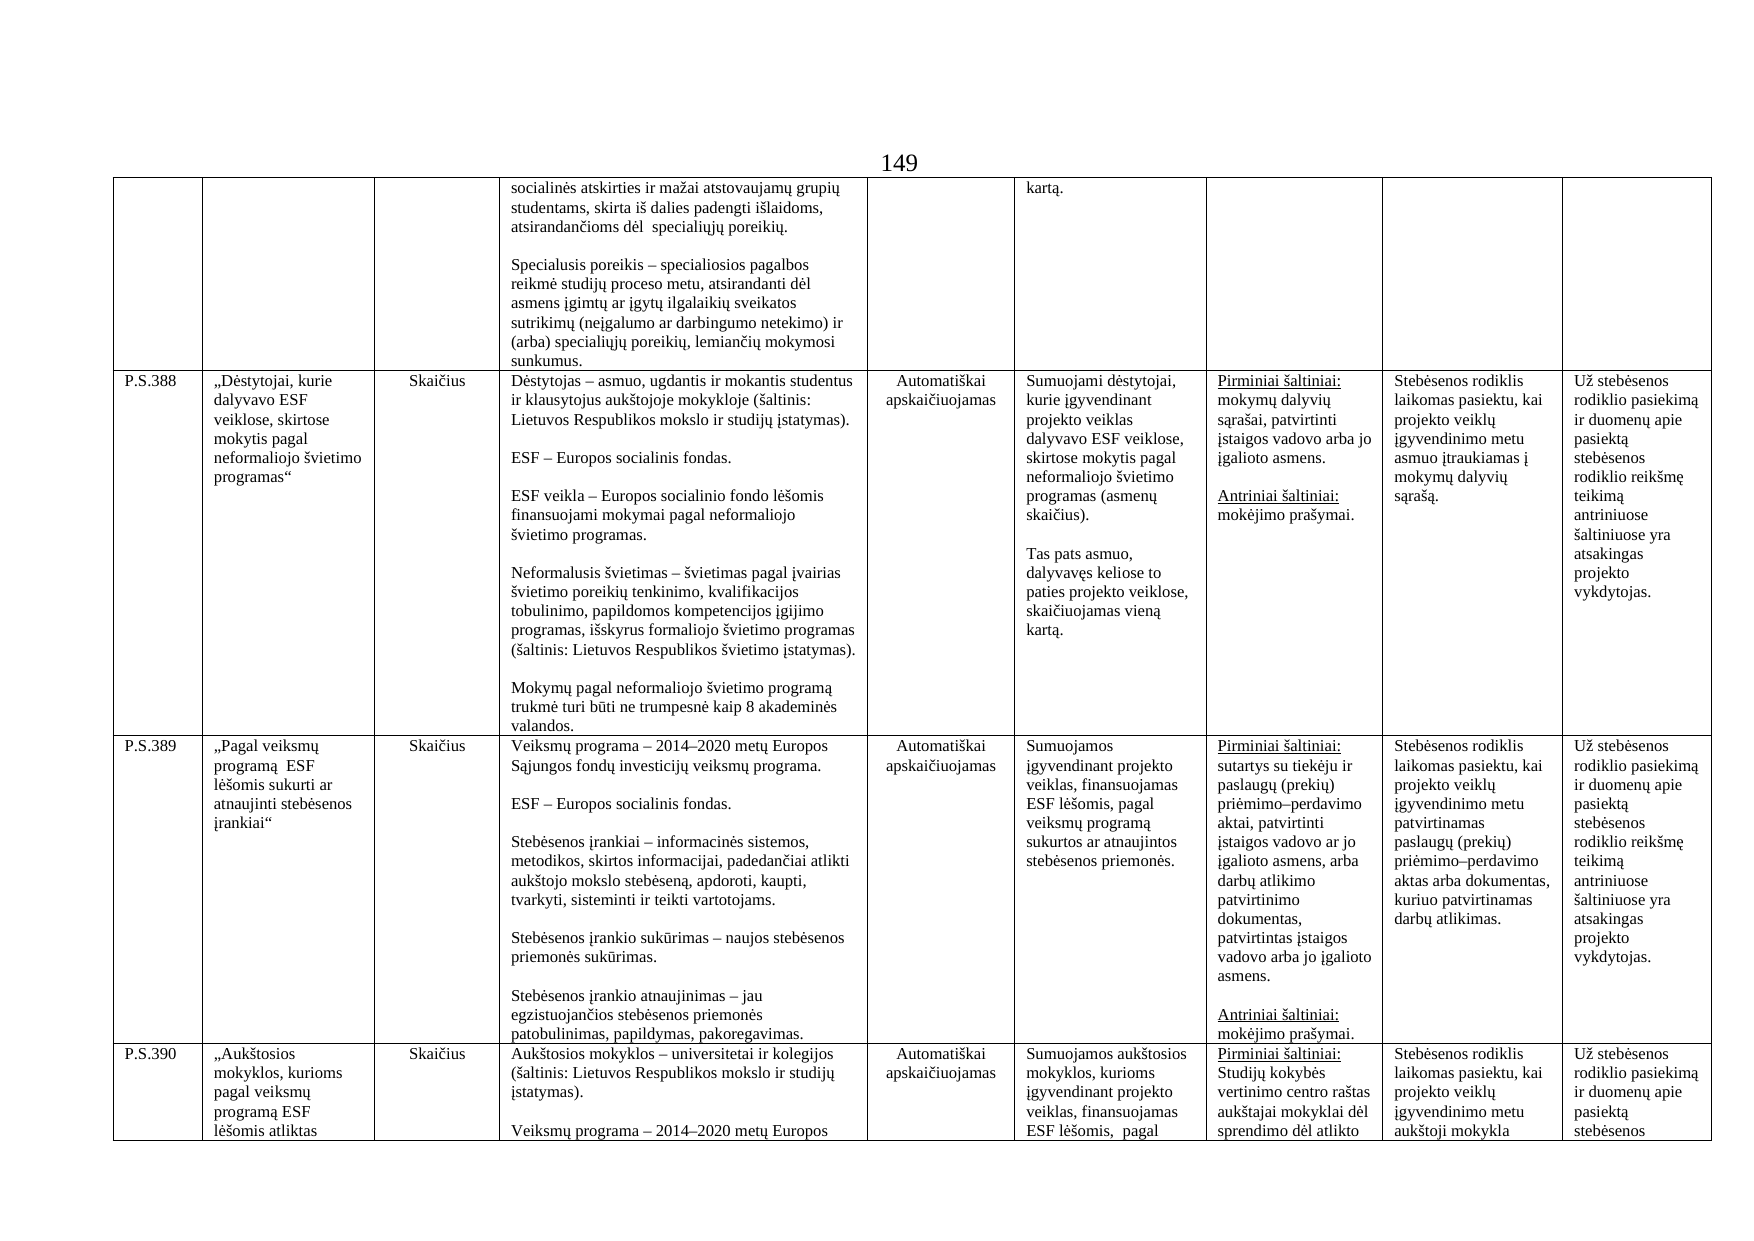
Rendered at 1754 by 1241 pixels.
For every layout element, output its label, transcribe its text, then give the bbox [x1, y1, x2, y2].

table_cell [114, 178, 202, 370]
table_cell Pirminiai šaltiniai: Studijų kokybės vertinimo centro raštas aukštajai mokyklai dėl sprendimo dėl atlikto [1207, 1044, 1382, 1140]
table_cell Sumuojamos aukštosios mokyklos, kurioms įgyvendinant projekto veiklas, finansuojamas ESF lėšomis, pagal [1015, 1044, 1206, 1140]
table_cell Skaičius [375, 1044, 499, 1140]
table_cell Skaičius [375, 371, 499, 735]
table_cell Automatiškai apskaičiuojamas [868, 371, 1014, 735]
table_cell P.S.389 [114, 736, 202, 1043]
table_cell „Pagal veiksmų programą ESF lėšomis sukurti ar atnaujinti stebėsenos įrankiai“ [203, 736, 374, 1043]
table_cell Pirminiai šaltiniai: sutartys su tiekėju ir paslaugų (prekių) priėmimo–perdavimo aktai, patvirtinti įstaigos vadovo ar jo įgalioto asmens, arba darbų atlikimo patvirtinimo dokumentas, patvirtintas įstaigos vadovo arba jo įgalioto asmens. Antriniai šaltiniai: mokėjimo prašymai. [1207, 736, 1382, 1043]
table_cell „Dėstytojai, kurie dalyvavo ESF veiklose, skirtose mokytis pagal neformaliojo švietimo programas“ [203, 371, 374, 735]
table_cell Sumuojamos įgyvendinant projekto veiklas, finansuojamas ESF lėšomis, pagal veiksmų programą sukurtos ar atnaujintos stebėsenos priemonės. [1015, 736, 1206, 1043]
table_cell [868, 178, 1014, 370]
table_cell Už stebėsenos rodiklio pasiekimą ir duomenų apie pasiektą stebėsenos [1563, 1044, 1711, 1140]
table_cell „Aukštosios mokyklos, kurioms pagal veiksmų programą ESF lėšomis atliktas [203, 1044, 374, 1140]
table_cell Pirminiai šaltiniai: mokymų dalyvių sąrašai, patvirtinti įstaigos vadovo arba jo įgalioto asmens. Antriniai šaltiniai: mokėjimo prašymai. [1207, 371, 1382, 735]
table_cell Stebėsenos rodiklis laikomas pasiektu, kai projekto veiklų įgyvendinimo metu aukštoji mokykla [1383, 1044, 1562, 1140]
table_cell Dėstytojas – asmuo, ugdantis ir mokantis studentus ir klausytojus aukštojoje mokykloje (šaltinis: Lietuvos Respublikos mokslo ir studijų įstatymas). ESF – Europos socialinis fondas. ESF veikla – Europos socialinio fondo lėšomis finansuojami mokymai pagal neformaliojo švietimo programas. Neformalusis švietimas – švietimas pagal įvairias švietimo poreikių tenkinimo, kvalifikacijos tobulinimo, papildomos kompetencijos įgijimo programas, išskyrus formaliojo švietimo programas (šaltinis: Lietuvos Respublikos švietimo įstatymas). Mokymų pagal neformaliojo švietimo programą trukmė turi būti ne trumpesnė kaip 8 akademinės valandos. [500, 371, 867, 735]
table_cell [1207, 178, 1382, 370]
table_cell Automatiškai apskaičiuojamas [868, 736, 1014, 1043]
table_cell Automatiškai apskaičiuojamas [868, 1044, 1014, 1140]
table_cell P.S.388 [114, 371, 202, 735]
table_cell Aukštosios mokyklos – universitetai ir kolegijos (šaltinis: Lietuvos Respublikos mokslo ir studijų įstatymas). Veiksmų programa – 2014–2020 metų Europos [500, 1044, 867, 1140]
table_cell Už stebėsenos rodiklio pasiekimą ir duomenų apie pasiektą stebėsenos rodiklio reikšmę teikimą antriniuose šaltiniuose yra atsakingas projekto vykdytojas. [1563, 736, 1711, 1043]
table_cell socialinės atskirties ir mažai atstovaujamų grupių studentams, skirta iš dalies padengti išlaidoms, atsirandančioms dėl specialiųjų poreikių. Specialusis poreikis – specialiosios pagalbos reikmė studijų proceso metu, atsirandanti dėl asmens įgimtų ar įgytų ilgalaikių sveikatos sutrikimų (neįgalumo ar darbingumo netekimo) ir (arba) specialiųjų poreikių, lemiančių mokymosi sunkumus. [500, 178, 867, 370]
table_cell [375, 178, 499, 370]
table_cell kartą. [1015, 178, 1206, 370]
table_cell Sumuojami dėstytojai, kurie įgyvendinant projekto veiklas dalyvavo ESF veiklose, skirtose mokytis pagal neformaliojo švietimo programas (asmenų skaičius). Tas pats asmuo, dalyvavęs keliose to paties projekto veiklose, skaičiuojamas vieną kartą. [1015, 371, 1206, 735]
table_cell Veiksmų programa – 2014–2020 metų Europos Sąjungos fondų investicijų veiksmų programa. ESF – Europos socialinis fondas. Stebėsenos įrankiai – informacinės sistemos, metodikos, skirtos informacijai, padedančiai atlikti aukštojo mokslo stebėseną, apdoroti, kaupti, tvarkyti, sisteminti ir teikti vartotojams. Stebėsenos įrankio sukūrimas – naujos stebėsenos priemonės sukūrimas. Stebėsenos įrankio atnaujinimas – jau egzistuojančios stebėsenos priemonės patobulinimas, papildymas, pakoregavimas. [500, 736, 867, 1043]
table_cell Stebėsenos rodiklis laikomas pasiektu, kai projekto veiklų įgyvendinimo metu patvirtinamas paslaugų (prekių) priėmimo–perdavimo aktas arba dokumentas, kuriuo patvirtinamas darbų atlikimas. [1383, 736, 1562, 1043]
table_cell P.S.390 [114, 1044, 202, 1140]
table_cell Stebėsenos rodiklis laikomas pasiektu, kai projekto veiklų įgyvendinimo metu asmuo įtraukiamas į mokymų dalyvių sąrašą. [1383, 371, 1562, 735]
table_cell Už stebėsenos rodiklio pasiekimą ir duomenų apie pasiektą stebėsenos rodiklio reikšmę teikimą antriniuose šaltiniuose yra atsakingas projekto vykdytojas. [1563, 371, 1711, 735]
table_cell [1383, 178, 1562, 370]
table_cell Skaičius [375, 736, 499, 1043]
table_cell [203, 178, 374, 370]
table_cell [1563, 178, 1711, 370]
